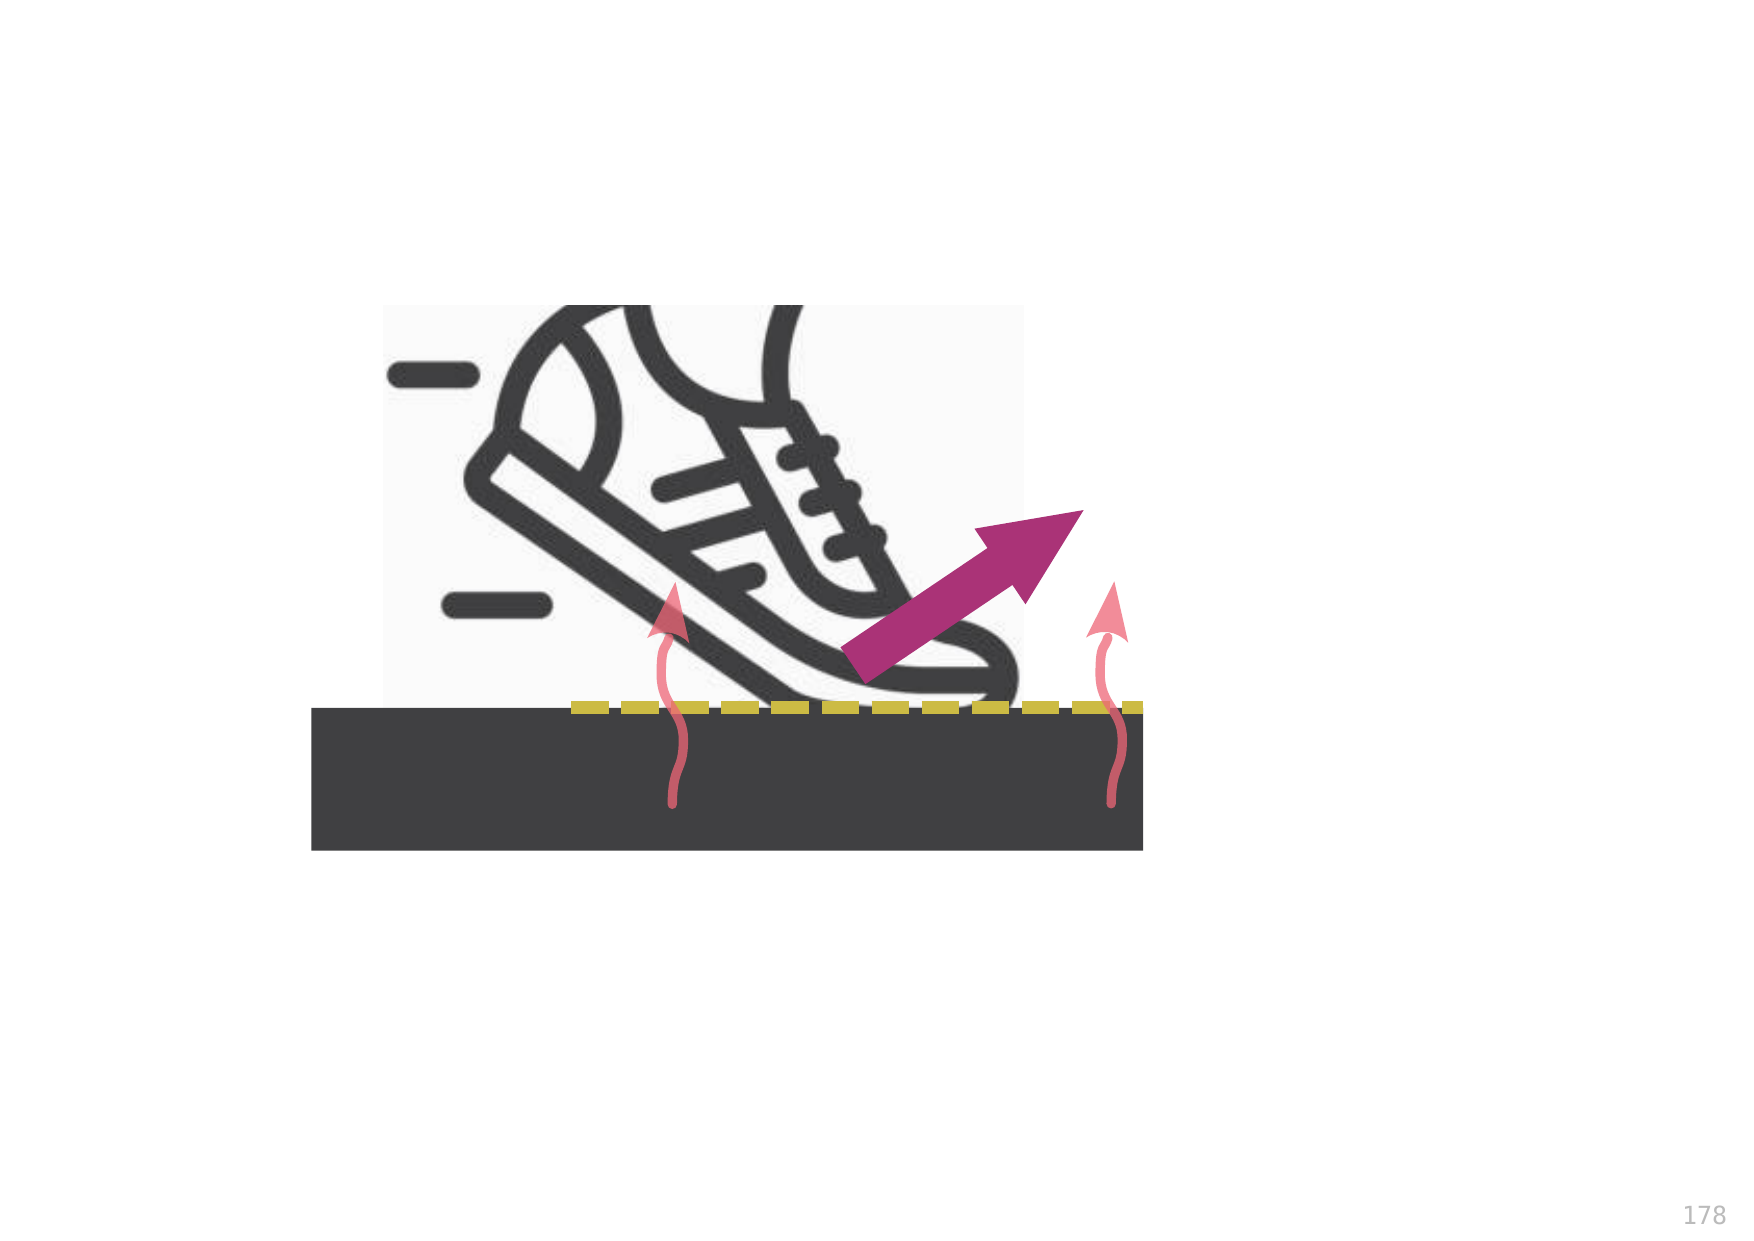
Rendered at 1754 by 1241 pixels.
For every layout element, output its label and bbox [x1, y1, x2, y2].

text_box [311, 707, 1144, 889]
picture [383, 305, 1024, 707]
text_box [840, 510, 1084, 685]
